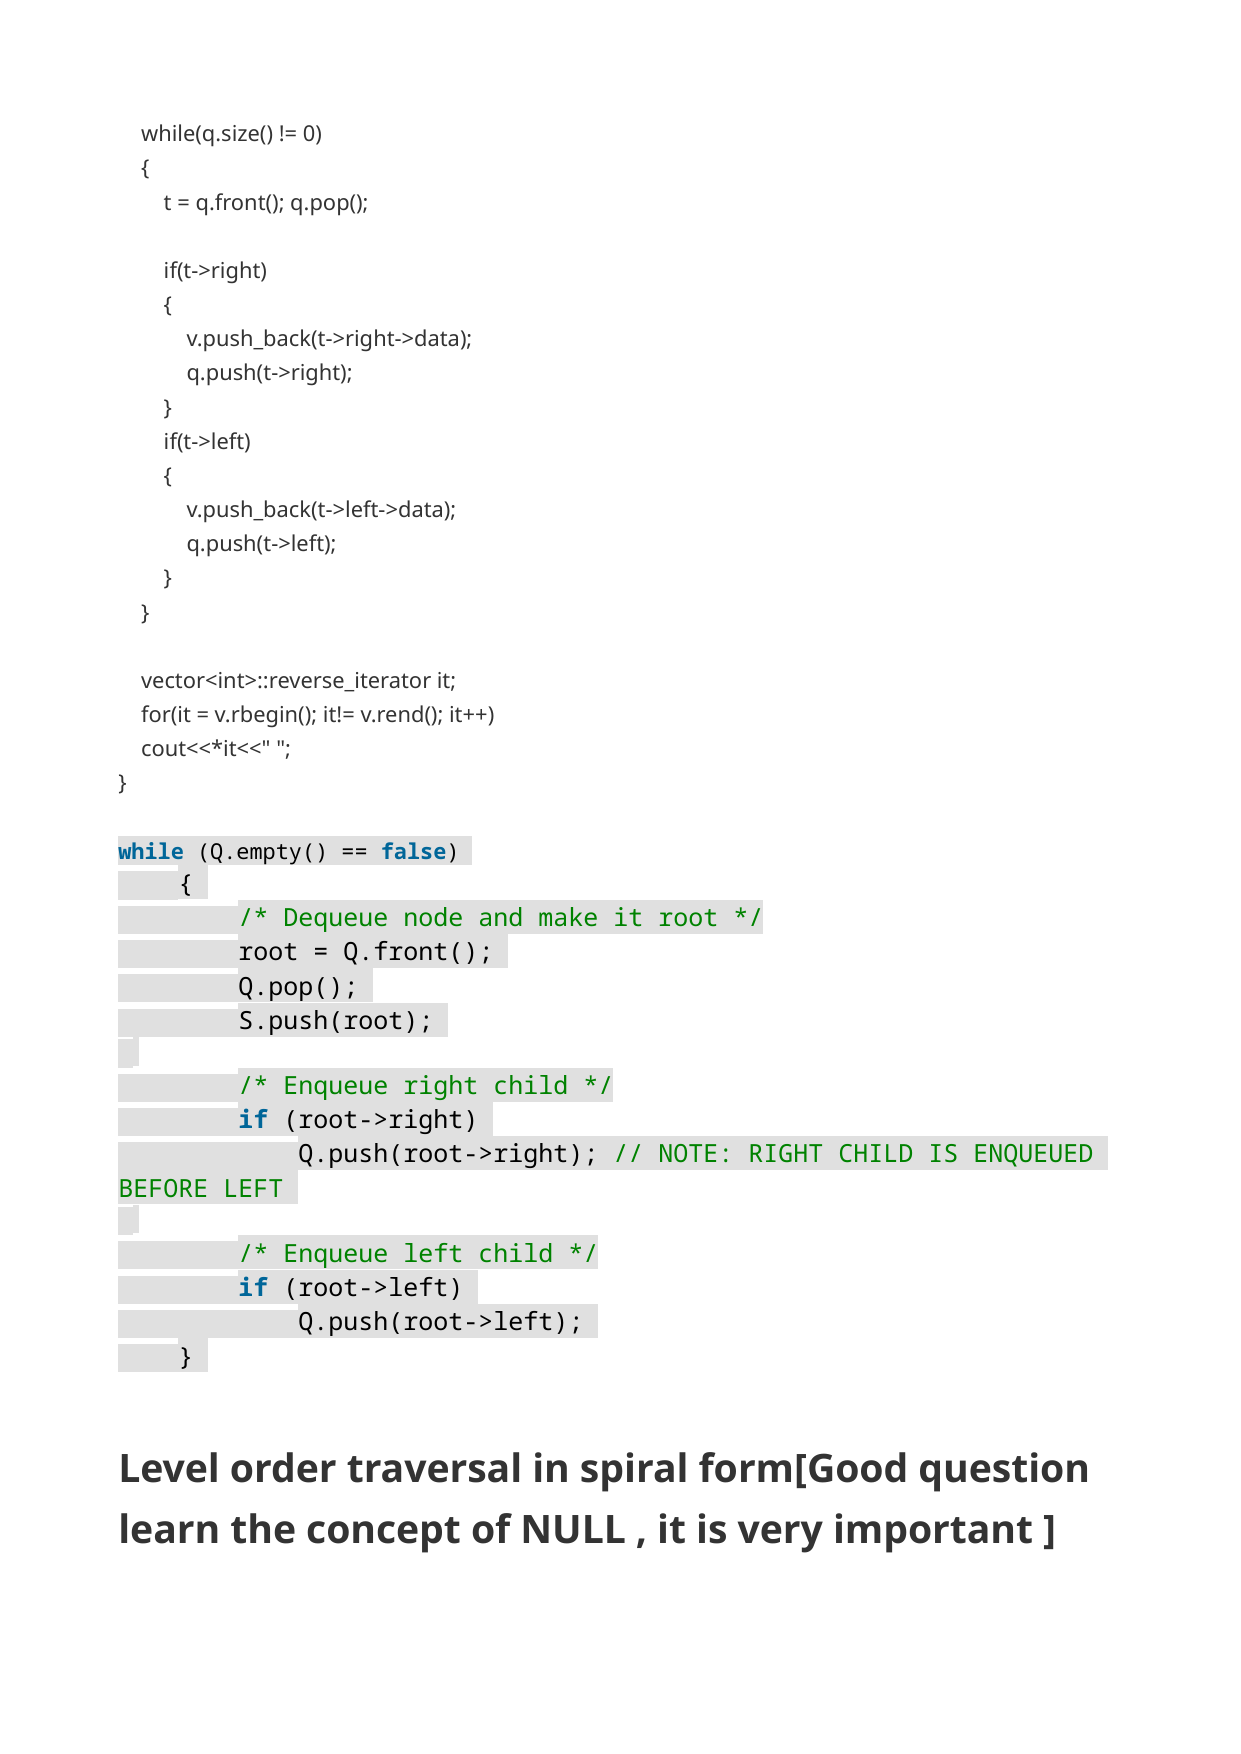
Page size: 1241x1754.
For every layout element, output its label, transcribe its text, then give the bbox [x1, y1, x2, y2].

text if (root->left) [118, 1269, 1122, 1304]
text if(t->left) [118, 426, 1122, 455]
text } [118, 391, 1122, 421]
text { [118, 289, 1122, 319]
text Level order traversal in spiral form[Good question learn the concept of NULL , it is very important ] [118, 1441, 1122, 1555]
text v.push_back(t->left->data); [118, 494, 1122, 524]
text /* Enqueue right child */ [118, 1068, 1122, 1102]
text { [118, 865, 1122, 900]
text Q.pop(); [118, 968, 1122, 1002]
text } [118, 1338, 1122, 1372]
text while (Q.empty() == false) [118, 836, 1122, 865]
text while(q.size() != 0) [118, 118, 1122, 148]
text vector<int>::reverse_iterator it; [118, 665, 1122, 694]
text /* Dequeue node and make it root */ [118, 900, 1122, 934]
text if (root->right) [118, 1102, 1122, 1136]
text } [118, 562, 1122, 592]
text /* Enqueue left child */ [118, 1235, 1122, 1269]
text cout<<*it<<" "; [118, 733, 1122, 763]
text } [118, 596, 1122, 626]
text Q.push(root->right); // NOTE: RIGHT CHILD IS ENQUEUED BEFORE LEFT [118, 1136, 1122, 1204]
text } [118, 767, 1122, 797]
text t = q.front(); q.pop(); [118, 186, 1122, 216]
text root = Q.front(); [118, 934, 1122, 968]
text Q.push(root->left); [118, 1304, 1122, 1338]
text { [118, 152, 1122, 182]
text q.push(t->right); [118, 357, 1122, 387]
text S.push(root); [118, 1002, 1122, 1037]
text q.push(t->left); [118, 528, 1122, 558]
text v.push_back(t->right->data); [118, 323, 1122, 353]
text { [118, 460, 1122, 489]
text if(t->right) [118, 255, 1122, 284]
text for(it = v.rbegin(); it!= v.rend(); it++) [118, 699, 1122, 729]
